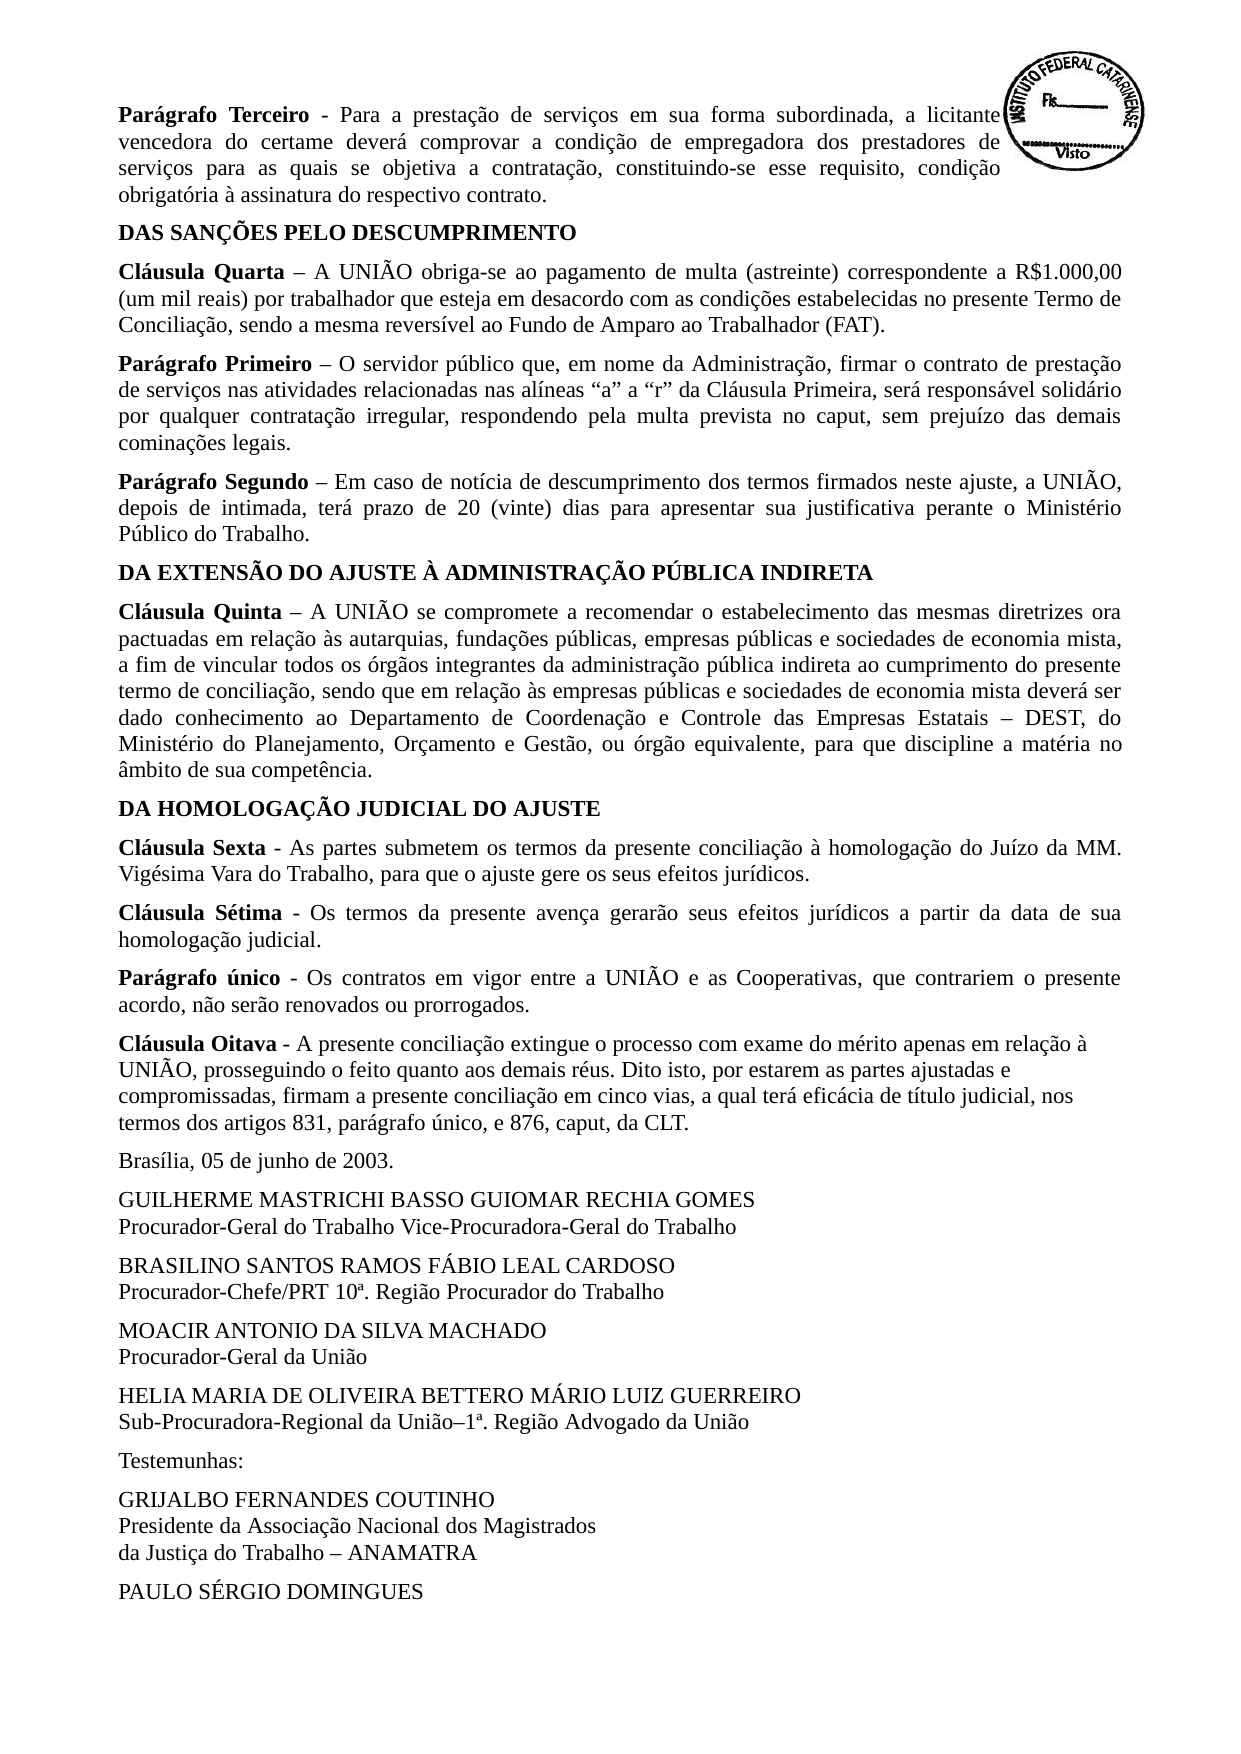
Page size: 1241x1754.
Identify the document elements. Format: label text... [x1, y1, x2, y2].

text Testemunhas: [118, 1447, 1122, 1474]
text GRIJALBO FERNANDES COUTINHO Presidente da Associação Nacional dos Magistrados da Justiça do Trabalho – ANAMATRA [118, 1486, 1122, 1565]
text BRASILINO SANTOS RAMOS FÁBIO LEAL CARDOSO Procurador-Chefe/PRT 10ª. Região Procurador do Trabalho [118, 1252, 1122, 1304]
text DAS SANÇÕES PELO DESCUMPRIMENTO [118, 219, 1122, 246]
text Brasília, 05 de junho de 2003. [118, 1148, 1122, 1174]
text Parágrafo Segundo – Em caso de notícia de descumprimento dos termos firmados neste ajuste, a UNIÃO, depois de intimada, terá prazo de 20 (vinte) dias para apresentar sua justificativa perante o Ministério Público do Trabalho. [118, 468, 1122, 547]
text Parágrafo Primeiro – O servidor público que, em nome da Administração, firmar o contrato de prestação de serviços nas atividades relacionadas nas alíneas “a” a “r” da Cláusula Primeira, será responsável solidário por qualquer contratação irregular, respondendo pela multa prevista no caput, sem prejuízo das demais cominações legais. [118, 350, 1122, 455]
text DA HOMOLOGAÇÃO JUDICIAL DO AJUSTE [118, 795, 1122, 822]
text HELIA MARIA DE OLIVEIRA BETTERO MÁRIO LUIZ GUERREIRO Sub-Procuradora-Regional da União–1ª. Região Advogado da União [118, 1382, 1122, 1435]
text PAULO SÉRGIO DOMINGUES [118, 1578, 1122, 1604]
text Parágrafo único - Os contratos em vigor entre a UNIÃO e as Cooperativas, que contrariem o presente acordo, não serão renovados ou prorrogados. [118, 964, 1122, 1017]
text Cláusula Sétima - Os termos da presente avença gerarão seus efeitos jurídicos a partir da data de sua homologação judicial. [118, 899, 1122, 952]
text Cláusula Sexta - As partes submetem os termos da presente conciliação à homologação do Juízo da MM. Vigésima Vara do Trabalho, para que o ajuste gere os seus efeitos jurídicos. [118, 834, 1122, 887]
text MOACIR ANTONIO DA SILVA MACHADO Procurador-Geral da União [118, 1317, 1122, 1369]
text Cláusula Quinta – A UNIÃO se compromete a recomendar o estabelecimento das mesmas diretrizes ora pactuadas em relação às autarquias, fundações públicas, empresas públicas e sociedades de economia mista, a fim de vincular todos os órgãos integrantes da administração pública indireta ao cumprimento do presente termo de conciliação, sendo que em relação às empresas públicas e sociedades de economia mista deverá ser dado conhecimento ao Departamento de Coordenação e Controle das Empresas Estatais – DEST, do Ministério do Planejamento, Orçamento e Gestão, ou órgão equivalente, para que discipline a matéria no âmbito de sua competência. [118, 598, 1122, 783]
text GUILHERME MASTRICHI BASSO GUIOMAR RECHIA GOMES Procurador-Geral do Trabalho Vice-Procuradora-Geral do Trabalho [118, 1186, 1122, 1239]
text DA EXTENSÃO DO AJUSTE À ADMINISTRAÇÃO PÚBLICA INDIRETA [118, 559, 1122, 586]
text Parágrafo Terceiro - Para a prestação de serviços em sua forma subordinada, a licitante vencedora do certame deverá comprovar a condição de empregadora dos prestadores de serviços para as quais se objetiva a contratação, constituindo-se esse requisito, condição obrigatória à assinatura do respectivo contrato. [118, 102, 1122, 207]
text Cláusula Quarta – A UNIÃO obriga-se ao pagamento de multa (astreinte) correspondente a R$1.000,00 (um mil reais) por trabalhador que esteja em desacordo com as condições estabelecidas no presente Termo de Conciliação, sendo a mesma reversível ao Fundo de Amparo ao Trabalhador (FAT). [118, 258, 1122, 337]
text Cláusula Oitava - A presente conciliação extingue o processo com exame do mérito apenas em relação à UNIÃO, prosseguindo o feito quanto aos demais réus. Dito isto, por estarem as partes ajustadas e compromissadas, firmam a presente conciliação em cinco vias, a qual terá eficácia de título judicial, nos termos dos artigos 831, parágrafo único, e 876, caput, da CLT. [118, 1030, 1122, 1135]
picture [1000, 47, 1151, 181]
